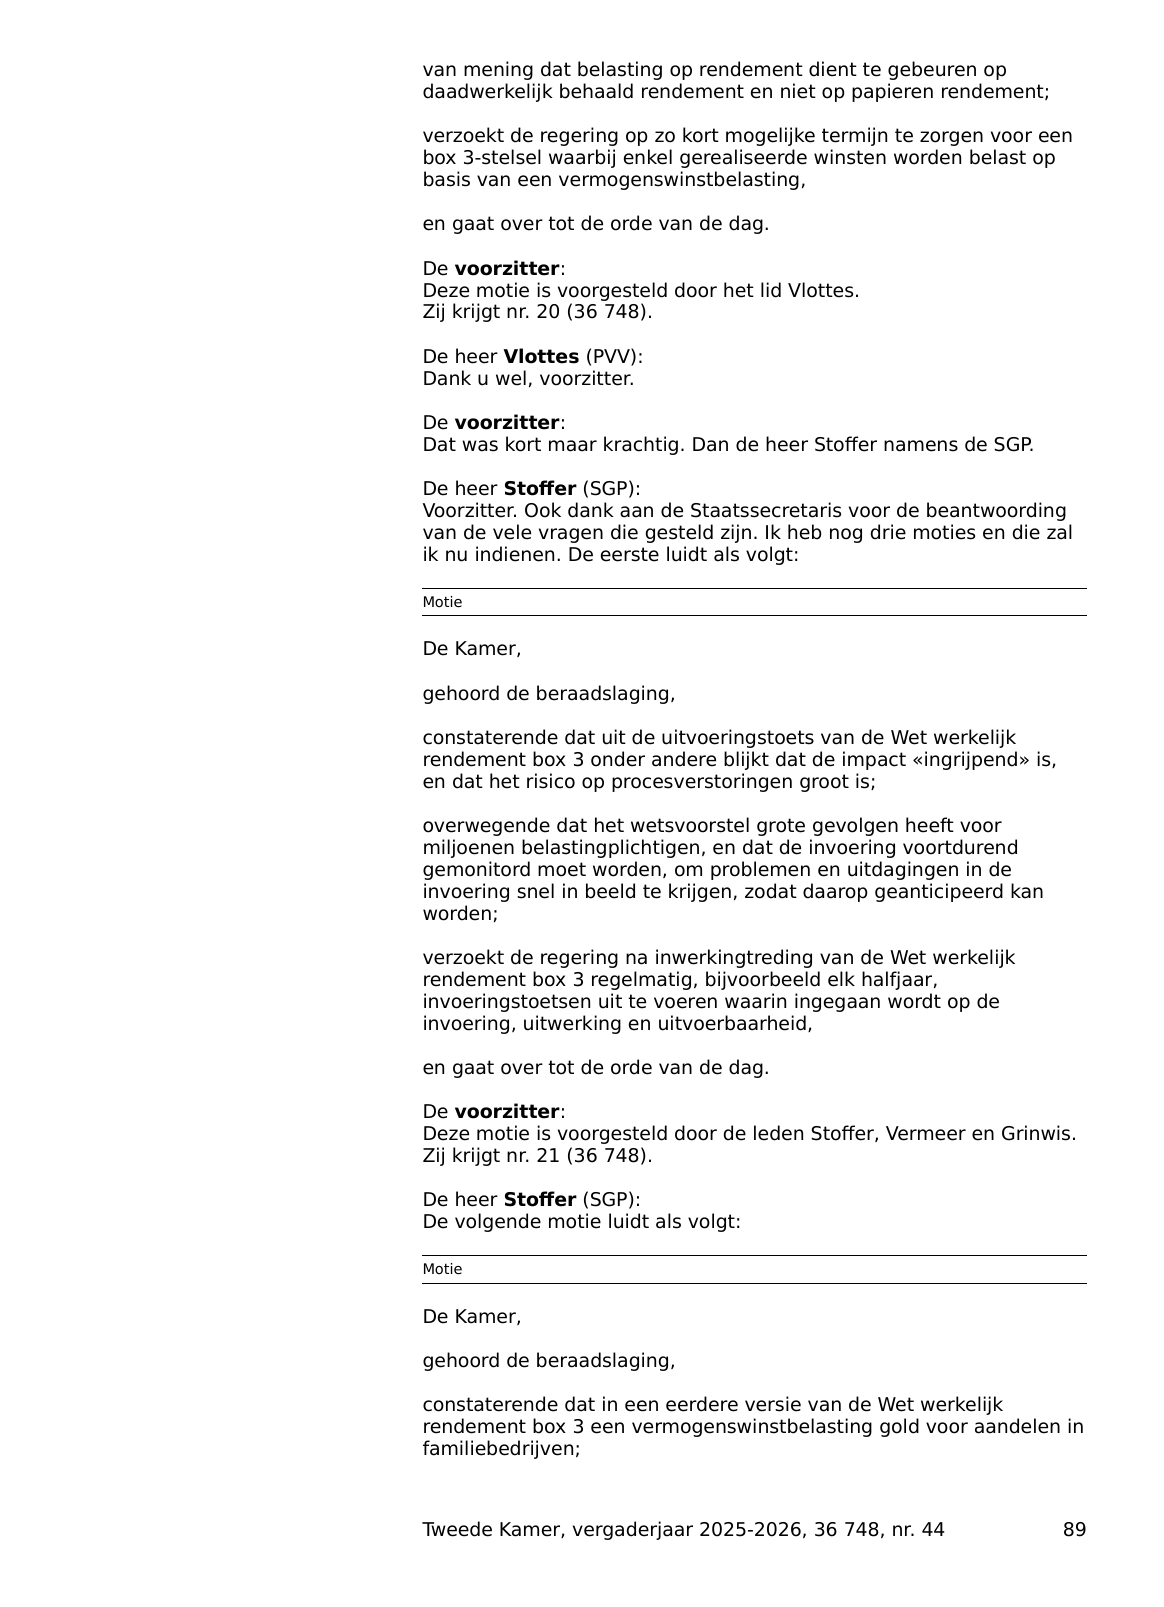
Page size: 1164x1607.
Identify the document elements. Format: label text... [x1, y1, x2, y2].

text De heer Vlottes (PVV): [422, 346, 1087, 368]
text Voorzitter. Ook dank aan de Staatssecretaris voor de beantwoording van de vele vragen die gesteld zijn. Ik heb nog drie moties en die zal ik nu indienen. De eerste luidt als volgt: [422, 500, 1087, 566]
table_header Motie [422, 589, 1087, 615]
text De volgende motie luidt als volgt: [422, 1211, 1087, 1233]
text verzoekt de regering na inwerkingtreding van de Wet werkelijk rendement box 3 regelmatig, bijvoorbeeld elk halfjaar, invoeringstoetsen uit te voeren waarin ingegaan wordt op de invoering, uitwerking en uitvoerbaarheid, [422, 947, 1087, 1035]
text gehoord de beraadslaging, [422, 682, 1087, 704]
table_header Motie [422, 1256, 1087, 1282]
text De heer Stoffer (SGP): [422, 1189, 1087, 1211]
text Dat was kort maar krachtig. Dan de heer Stoffer namens de SGP. [422, 434, 1087, 456]
text en gaat over tot de orde van de dag. [422, 213, 1087, 235]
text Zij krijgt nr. 20 (36 748). [422, 301, 1087, 323]
text overwegende dat het wetsvoorstel grote gevolgen heeft voor miljoenen belastingplichtigen, en dat de invoering voortdurend gemonitord moet worden, om problemen en uitdagingen in de invoering snel in beeld te krijgen, zodat daarop geanticipeerd kan worden; [422, 815, 1087, 925]
text De voorzitter: [422, 1101, 1087, 1123]
text en gaat over tot de orde van de dag. [422, 1057, 1087, 1079]
text De Kamer, [422, 638, 1087, 660]
text Deze motie is voorgesteld door de leden Stoffer, Vermeer en Grinwis. [422, 1123, 1087, 1145]
text verzoekt de regering op zo kort mogelijke termijn te zorgen voor een box 3-stelsel waarbij enkel gerealiseerde winsten worden belast op basis van een vermogenswinstbelasting, [422, 125, 1087, 191]
text De heer Stoffer (SGP): [422, 478, 1087, 500]
text gehoord de beraadslaging, [422, 1350, 1087, 1372]
text Deze motie is voorgesteld door het lid Vlottes. [422, 279, 1087, 301]
text De voorzitter: [422, 412, 1087, 434]
text van mening dat belasting op rendement dient te gebeuren op daadwerkelijk behaald rendement en niet op papieren rendement; [422, 59, 1087, 103]
text constaterende dat in een eerdere versie van de Wet werkelijk rendement box 3 een vermogenswinstbelasting gold voor aandelen in familiebedrijven; [422, 1394, 1087, 1460]
text De voorzitter: [422, 257, 1087, 279]
text Dank u wel, voorzitter. [422, 368, 1087, 389]
text De Kamer, [422, 1306, 1087, 1328]
text constaterende dat uit de uitvoeringstoets van de Wet werkelijk rendement box 3 onder andere blijkt dat de impact «ingrijpend» is, en dat het risico op procesverstoringen groot is; [422, 727, 1087, 793]
text Zij krijgt nr. 21 (36 748). [422, 1145, 1087, 1167]
